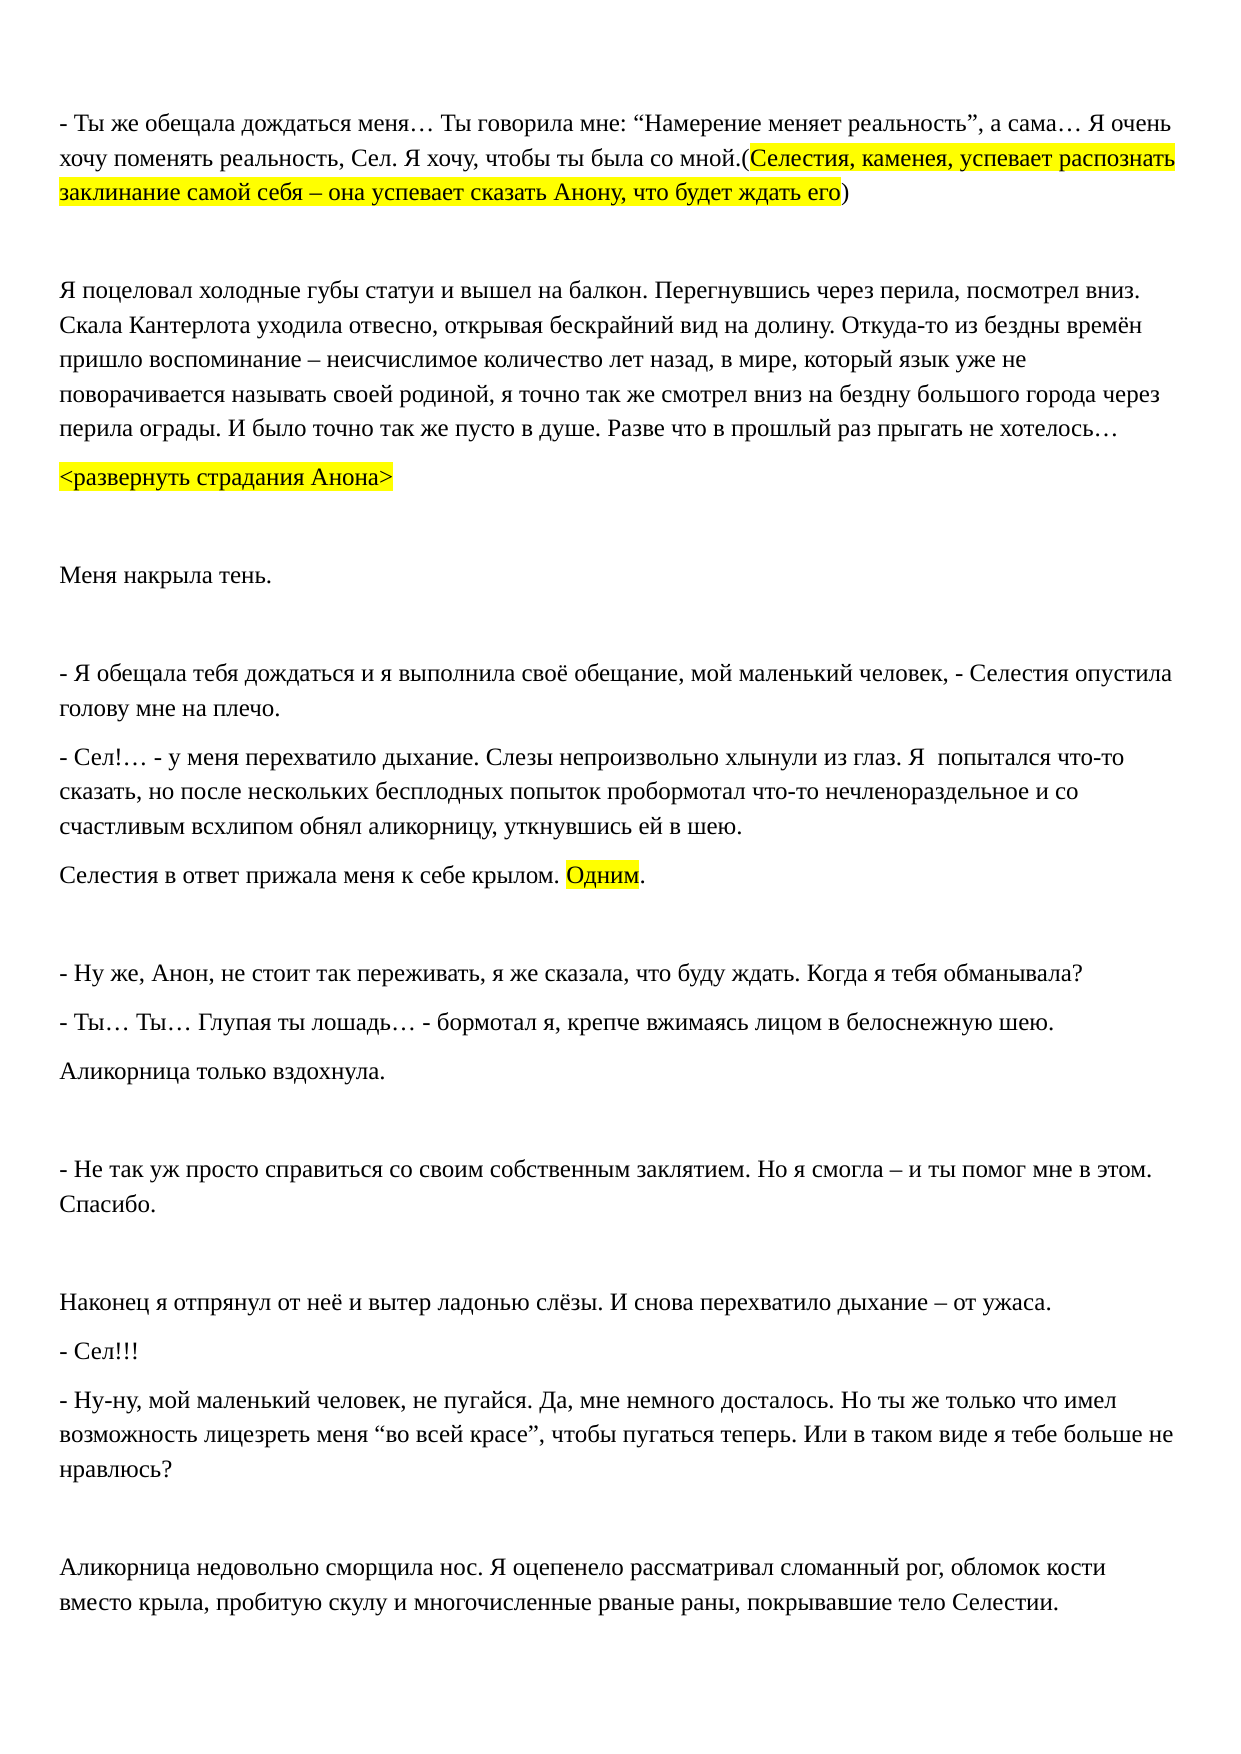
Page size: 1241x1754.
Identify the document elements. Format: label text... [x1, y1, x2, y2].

text - Сел!… - у меня перехватило дыхание. Слезы непроизвольно хлынули из глаз. Я попытался что-то сказать, но после нескольких бесплодных попыток пробормотал что-то нечленораздельное и со счастливым всхлипом обнял аликорницу, уткнувшись ей в шею. [59, 742, 1181, 840]
text - Сел!!! [59, 1336, 1181, 1365]
text - Ты же обещала дождаться меня… Ты говорила мне: “Намерение меняет реальность”, а сама… Я очень хочу поменять реальность, Сел. Я хочу, чтобы ты была со мной.(Селестия, каменея, успевает распознать заклинание самой себя – она успевает сказать Анону, что будет ждать его) [59, 108, 1181, 206]
text <развернуть страдания Анона> [59, 462, 1181, 491]
text - Ну же, Анон, не стоит так переживать, я же сказала, что буду ждать. Когда я тебя обманывала? [59, 958, 1181, 987]
text - Ну-ну, мой маленький человек, не пугайся. Да, мне немного досталось. Но ты же только что имел возможность лицезреть меня “во всей красе”, чтобы пугаться теперь. Или в таком виде я тебе больше не нравлюсь? [59, 1385, 1181, 1483]
text Меня накрыла тень. [59, 560, 1181, 589]
text Наконец я отпрянул от неё и вытер ладонью слёзы. И снова перехватило дыхание – от ужаса. [59, 1287, 1181, 1316]
text - Не так уж просто справиться со своим собственным заклятием. Но я смогла – и ты помог мне в этом. Спасибо. [59, 1154, 1181, 1218]
text Аликорница недовольно сморщила нос. Я оцепенело рассматривал сломанный рог, обломок кости вместо крыла, пробитую скулу и многочисленные рваные раны, покрывавшие тело Селестии. [59, 1552, 1181, 1615]
text Аликорница только вздохнула. [59, 1056, 1181, 1085]
text Я поцеловал холодные губы статуи и вышел на балкон. Перегнувшись через перила, посмотрел вниз. Скала Кантерлота уходила отвесно, открывая бескрайний вид на долину. Откуда-то из бездны времён пришло воспоминание – неисчислимое количество лет назад, в мире, который язык уже не поворачивается называть своей родиной, я точно так же смотрел вниз на бездну большого города через перила ограды. И было точно так же пусто в душе. Разве что в прошлый раз прыгать не хотелось… [59, 275, 1181, 442]
text - Ты… Ты… Глупая ты лошадь… - бормотал я, крепче вжимаясь лицом в белоснежную шею. [59, 1007, 1181, 1036]
text - Я обещала тебя дождаться и я выполнила своё обещание, мой маленький человек, - Селестия опустила голову мне на плечо. [59, 658, 1181, 722]
text Селестия в ответ прижала меня к себе крылом. Одним. [59, 860, 1181, 889]
